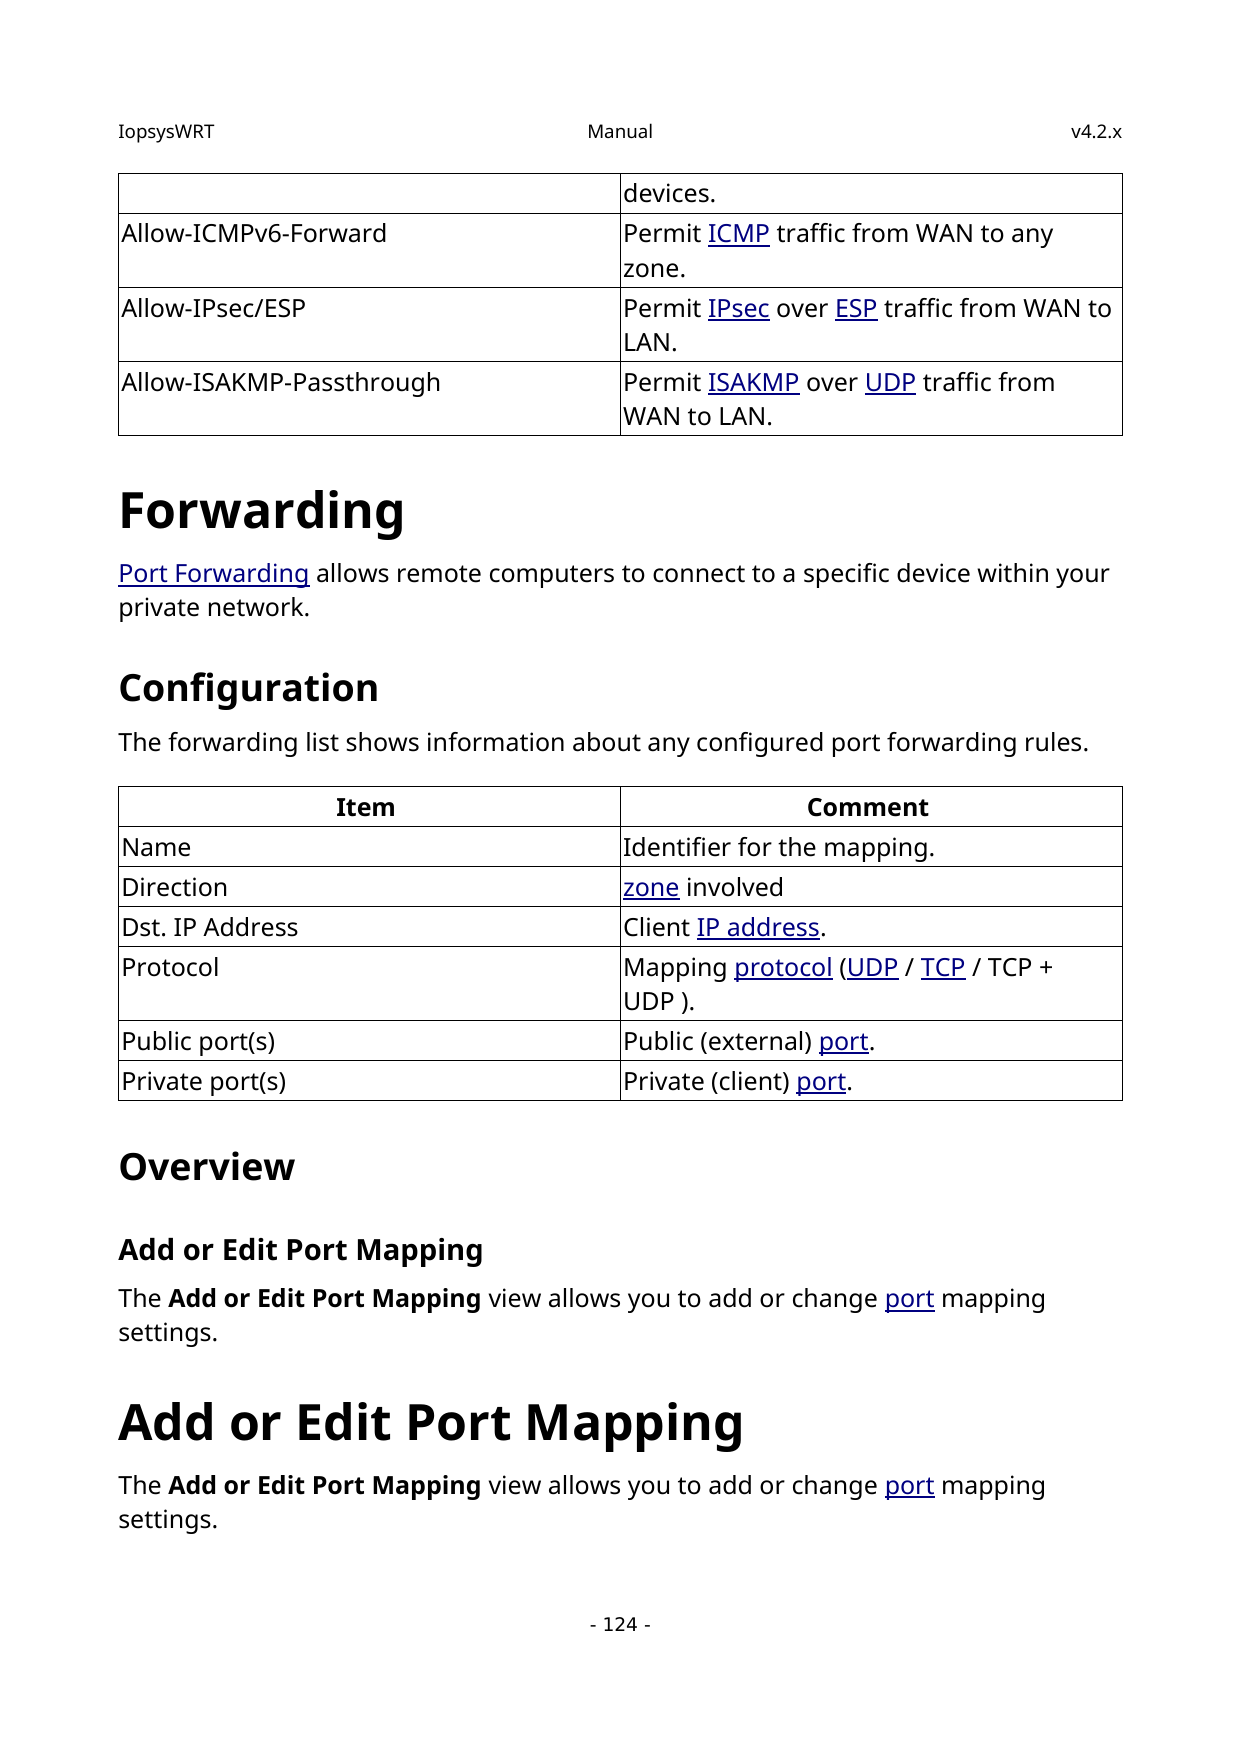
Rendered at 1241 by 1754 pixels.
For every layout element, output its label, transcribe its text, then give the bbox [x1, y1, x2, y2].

table_cell Allow-ISAKMP-Passthrough [119, 362, 620, 435]
subtitle Add or Edit Port Mapping [118, 1229, 1122, 1268]
table_cell Private port(s) [119, 1061, 620, 1100]
table_cell Private (client) port. [621, 1061, 1122, 1100]
subtitle Overview [118, 1140, 1122, 1191]
table_cell zone involved [621, 867, 1122, 906]
table_cell Name [119, 827, 620, 866]
table_cell Public port(s) [119, 1021, 620, 1060]
table_cell devices. [621, 174, 1122, 213]
table_cell Protocol [119, 947, 620, 1020]
subtitle Forwarding [118, 475, 1122, 543]
subtitle Add or Edit Port Mapping [118, 1387, 1122, 1455]
table_cell Direction [119, 867, 620, 906]
text Port Forwarding allows remote computers to connect to a specific device within your private network. [118, 556, 1122, 624]
table_cell [119, 174, 620, 213]
text The Add or Edit Port Mapping view allows you to add or change port mapping settings. [118, 1281, 1122, 1349]
table_cell Permit IPsec over ESP traffic from WAN to LAN. [621, 288, 1122, 361]
text The forwarding list shows information about any configured port forwarding rules. [118, 725, 1122, 759]
table_cell Allow-ICMPv6-Forward [119, 214, 620, 287]
table_cell Allow-IPsec/ESP [119, 288, 620, 361]
subtitle Configuration [118, 661, 1122, 712]
table_cell Identifier for the mapping. [621, 827, 1122, 866]
table_header Item [119, 787, 620, 826]
table_cell Mapping protocol (UDP / TCP / TCP + UDP ). [621, 947, 1122, 1020]
table_cell Dst. IP Address [119, 907, 620, 946]
table_cell Client IP address. [621, 907, 1122, 946]
table_cell Permit ICMP traffic from WAN to any zone. [621, 214, 1122, 287]
text The Add or Edit Port Mapping view allows you to add or change port mapping settings. [118, 1467, 1122, 1535]
table_cell Permit ISAKMP over UDP traffic from WAN to LAN. [621, 362, 1122, 435]
table_cell Public (external) port. [621, 1021, 1122, 1060]
table_header Comment [621, 787, 1122, 826]
